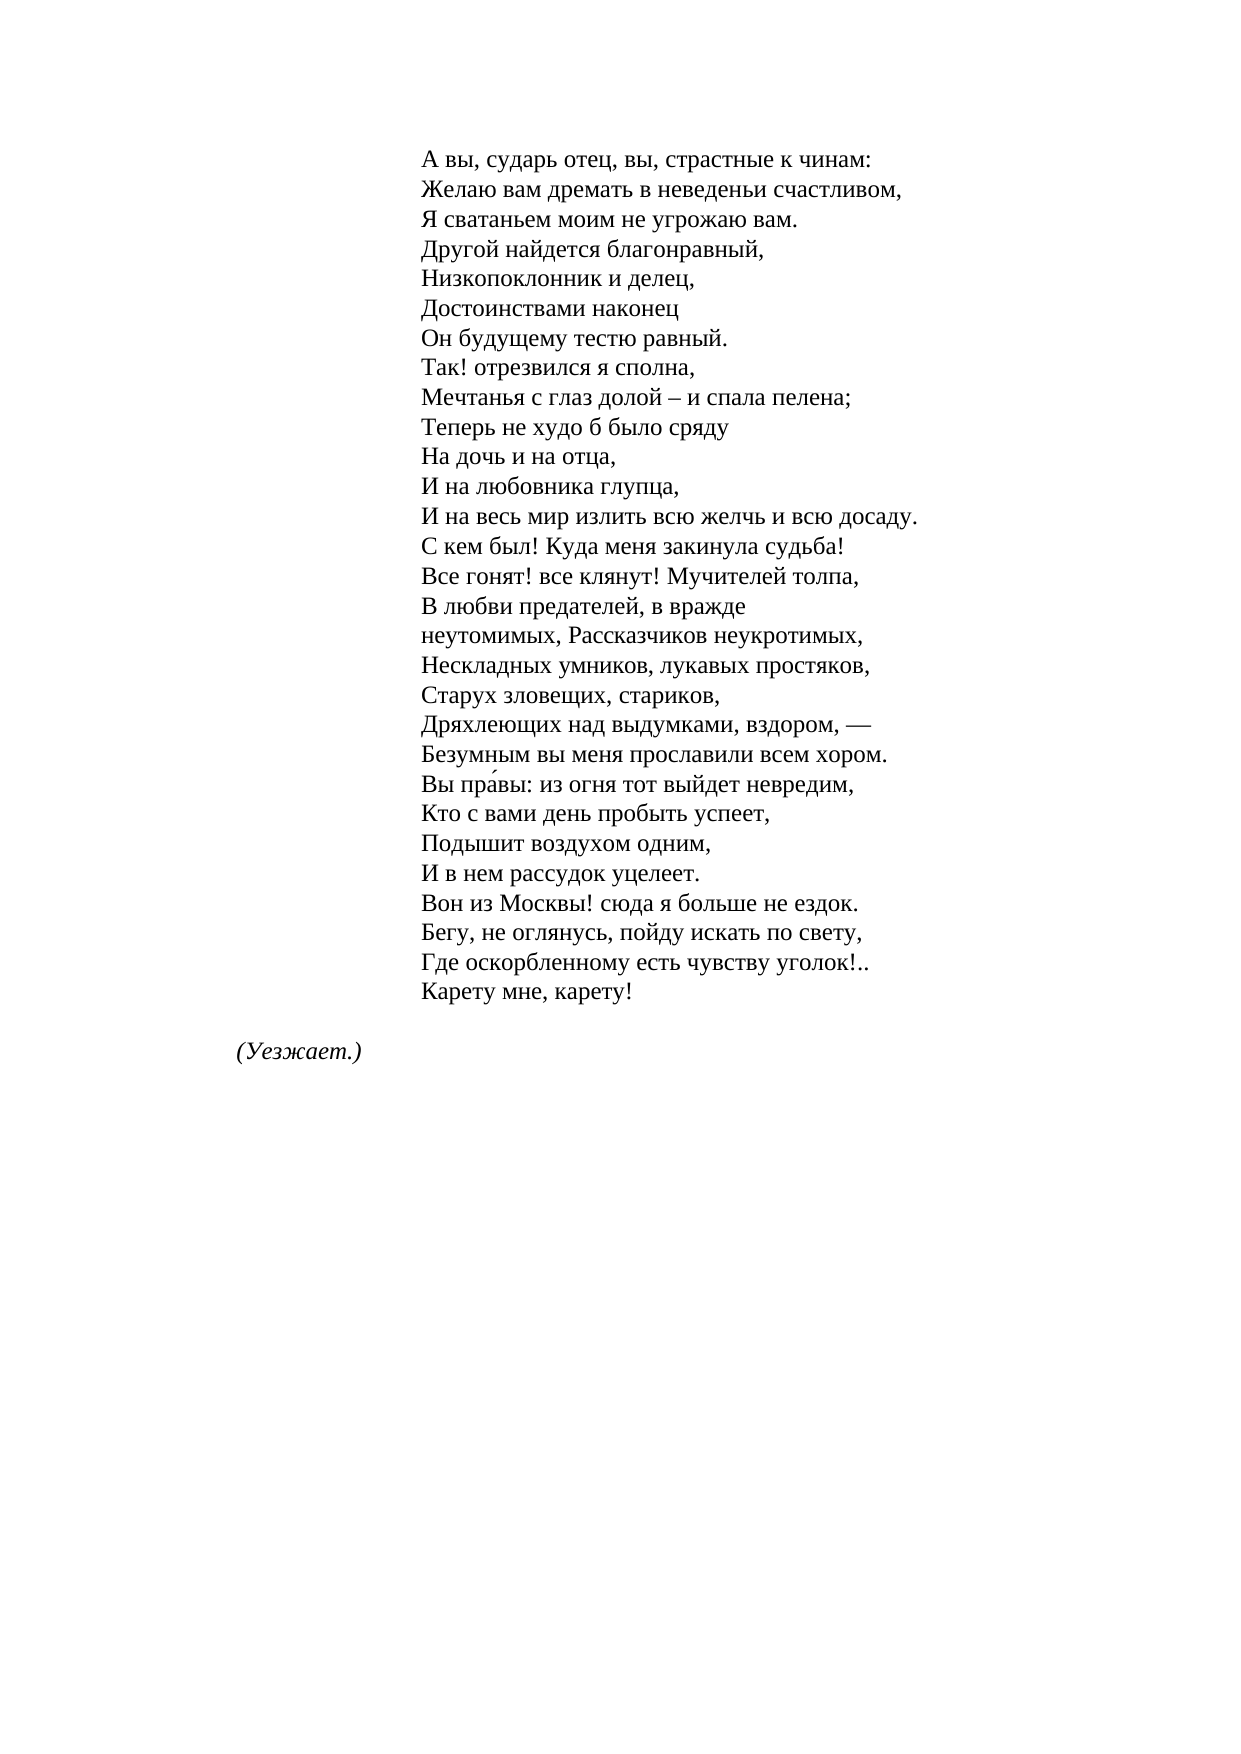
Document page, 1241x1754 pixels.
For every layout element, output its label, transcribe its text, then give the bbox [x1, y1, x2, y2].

text В любви предателей, в вражде неутомимых, Рассказчиков неукротимых, [421, 591, 892, 649]
text Подышит воздухом одним, И в нем рассудок уцелеет. [421, 828, 723, 887]
text Мечтанья с глаз долой – и спала пелена; Теперь не худо б было сряду [421, 382, 892, 440]
text И на весь мир излить всю желчь и всю досаду. С кем был! Куда меня закинула судьба! [421, 501, 926, 560]
text Нескладных умников, лукавых простяков, Старух зловещих, стариков, [421, 650, 871, 708]
text А вы, сударь отец, вы, страстные к чинам: Желаю вам дремать в неведеньи счастливом, Я сватаньем моим не угрожаю вам. [421, 144, 904, 232]
text Все гонят! все клянут! Мучителей толпа, [421, 561, 1167, 589]
text Он будущему тестю равный. Так! отрезвился я сполна, [421, 323, 758, 381]
text (Уезжает.) [236, 1036, 1167, 1065]
text И на любовника глупца, [421, 471, 1167, 500]
text Другой найдется благонравный, Низкопоклонник и делец, Достоинствами наконец [421, 234, 856, 322]
text Вон из Москвы! сюда я больше не ездок. Бегу, не оглянусь, пойду искать по свету, Где оскорбленному есть чувству уголок!.. Карету мне, карету! [421, 888, 871, 1005]
text На дочь и на отца, [421, 441, 1167, 470]
text Дряхлеющих над выдумками, вздором, — Безумным вы меня прославили всем хором. Вы пра́вы: из огня тот выйдет невредим, Кто с вами день пробыть успеет, [421, 709, 890, 827]
